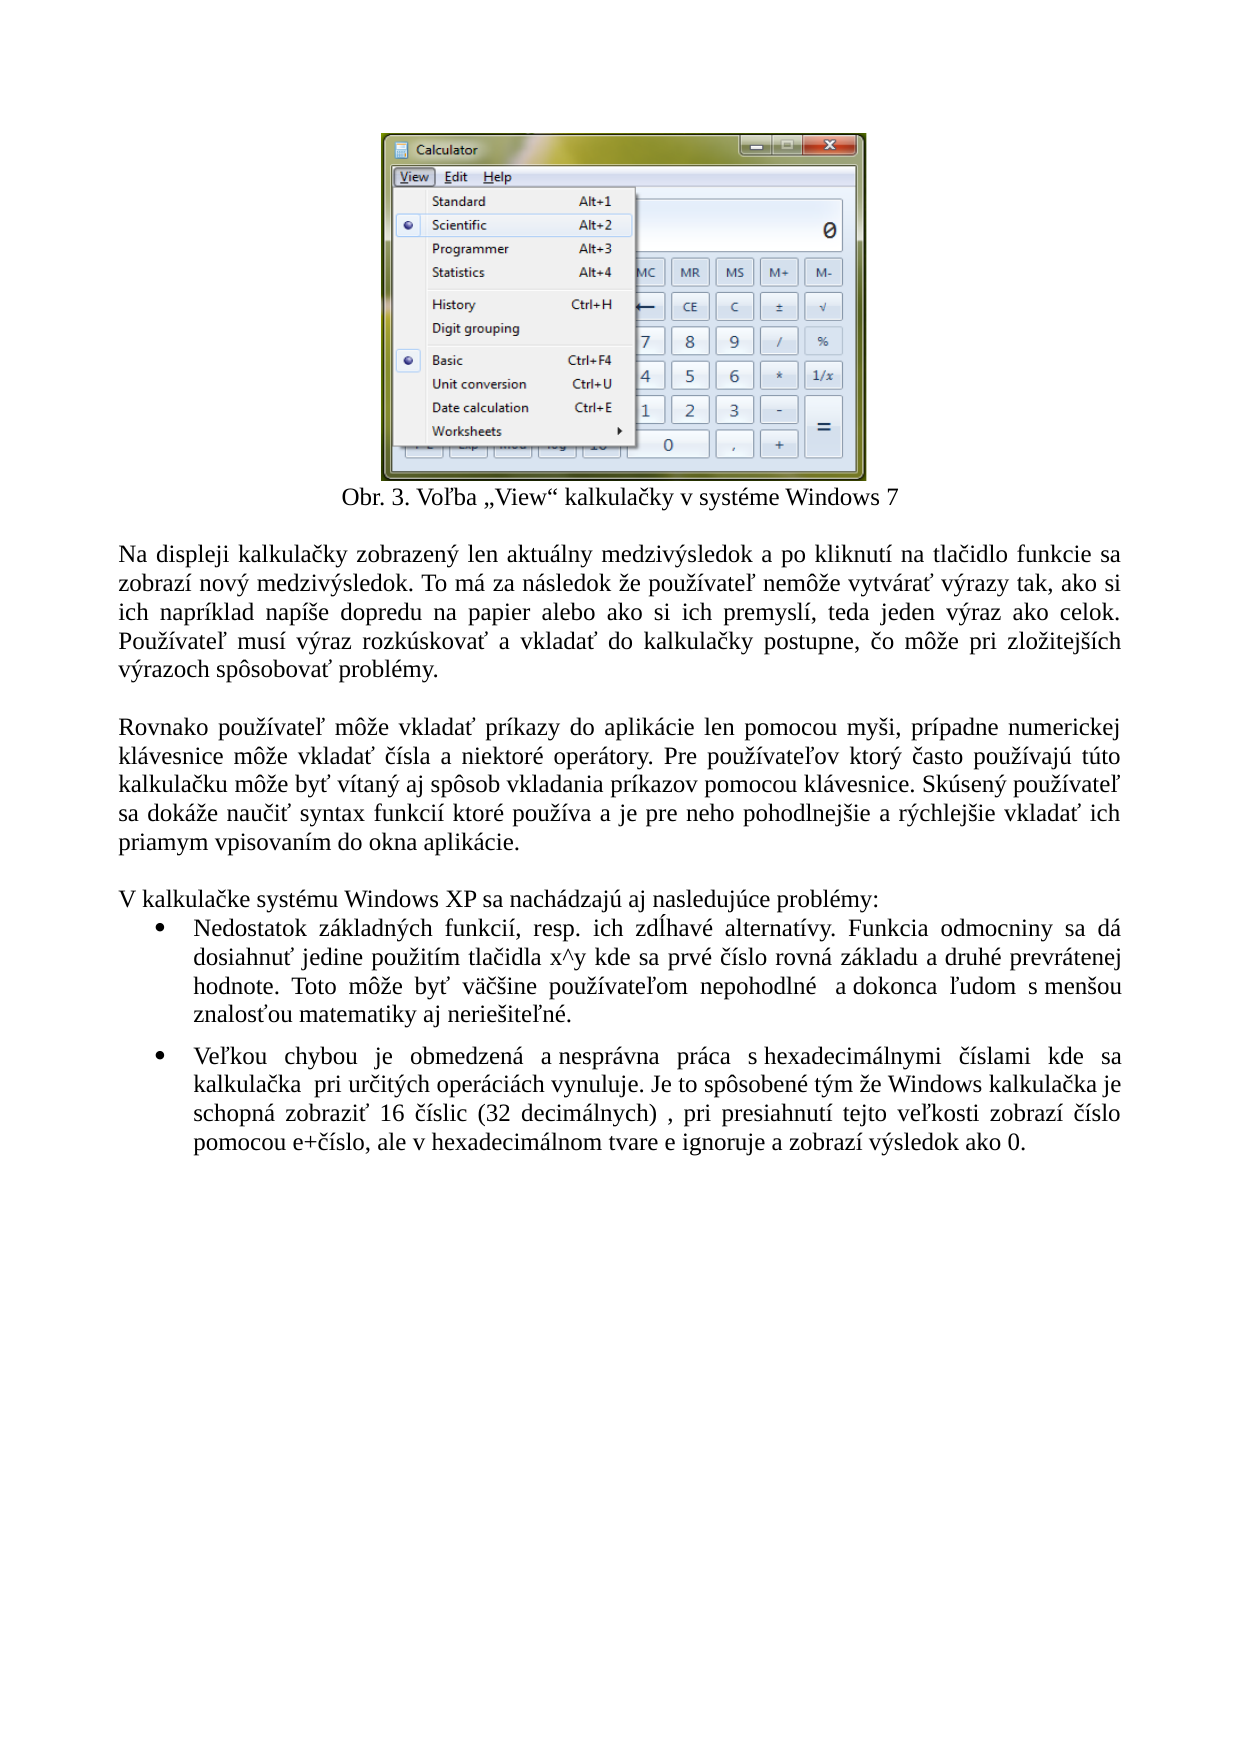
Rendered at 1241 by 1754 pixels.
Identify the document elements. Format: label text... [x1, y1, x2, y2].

picture [381, 133, 867, 481]
text V kalkulačke systému Windows XP sa nachádzajú aj nasledujúce problémy: [118, 884, 1122, 913]
text Rovnako používateľ môže vkladať príkazy do aplikácie len pomocou myši, prípadne numerickej klávesnice môže vkladať čísla a niektoré operátory. Pre používateľov ktorý často používajú túto kalkulačku môže byť vítaný aj spôsob vkladania príkazov pomocou klávesnice. Skúsený používateľ sa dokáže naučiť syntax funkcií ktoré používa a je pre neho pohodlnejšie a rýchlejšie vkladať ich priamym vpisovaním do okna aplikácie. [118, 712, 1122, 856]
list Nedostatok základných funkcií, resp. ich zdĺhavé alternatívy. Funkcia odmocniny sa dá dosiahnuť jedine použitím tlačidla x^y kde sa prvé číslo rovná základu a druhé prevrátenej hodnote. Toto môže byť väčšine používateľom nepohodlné a dokonca ľudom s menšou znalosťou matematiky aj neriešiteľné. [156, 913, 1122, 1028]
text Na displeji kalkulačky zobrazený len aktuálny medzivýsledok a po kliknutí na tlačidlo funkcie sa zobrazí nový medzivýsledok. To má za následok že používateľ nemôže vytvárať výrazy tak, ako si ich napríklad napíše dopredu na papier alebo ako si ich premyslí, teda jeden výraz ako celok. Používateľ musí výraz rozkúskovať a vkladať do kalkulačky postupne, čo môže pri zložitejších výrazoch spôsobovať problémy. [118, 539, 1122, 683]
list Veľkou chybou je obmedzená a nesprávna práca s hexadecimálnymi číslami kde sa kalkulačka pri určitých operáciách vynuluje. Je to spôsobené tým že Windows kalkulačka je schopná zobraziť 16 číslic (32 decimálnych) , pri presiahnutí tejto veľkosti zobrazí číslo pomocou e+číslo, ale v hexadecimálnom tvare e ignoruje a zobrazí výsledok ako 0. [156, 1041, 1122, 1156]
text Obr. 3. Voľba „View“ kalkulačky v systéme Windows 7 [118, 118, 1122, 511]
